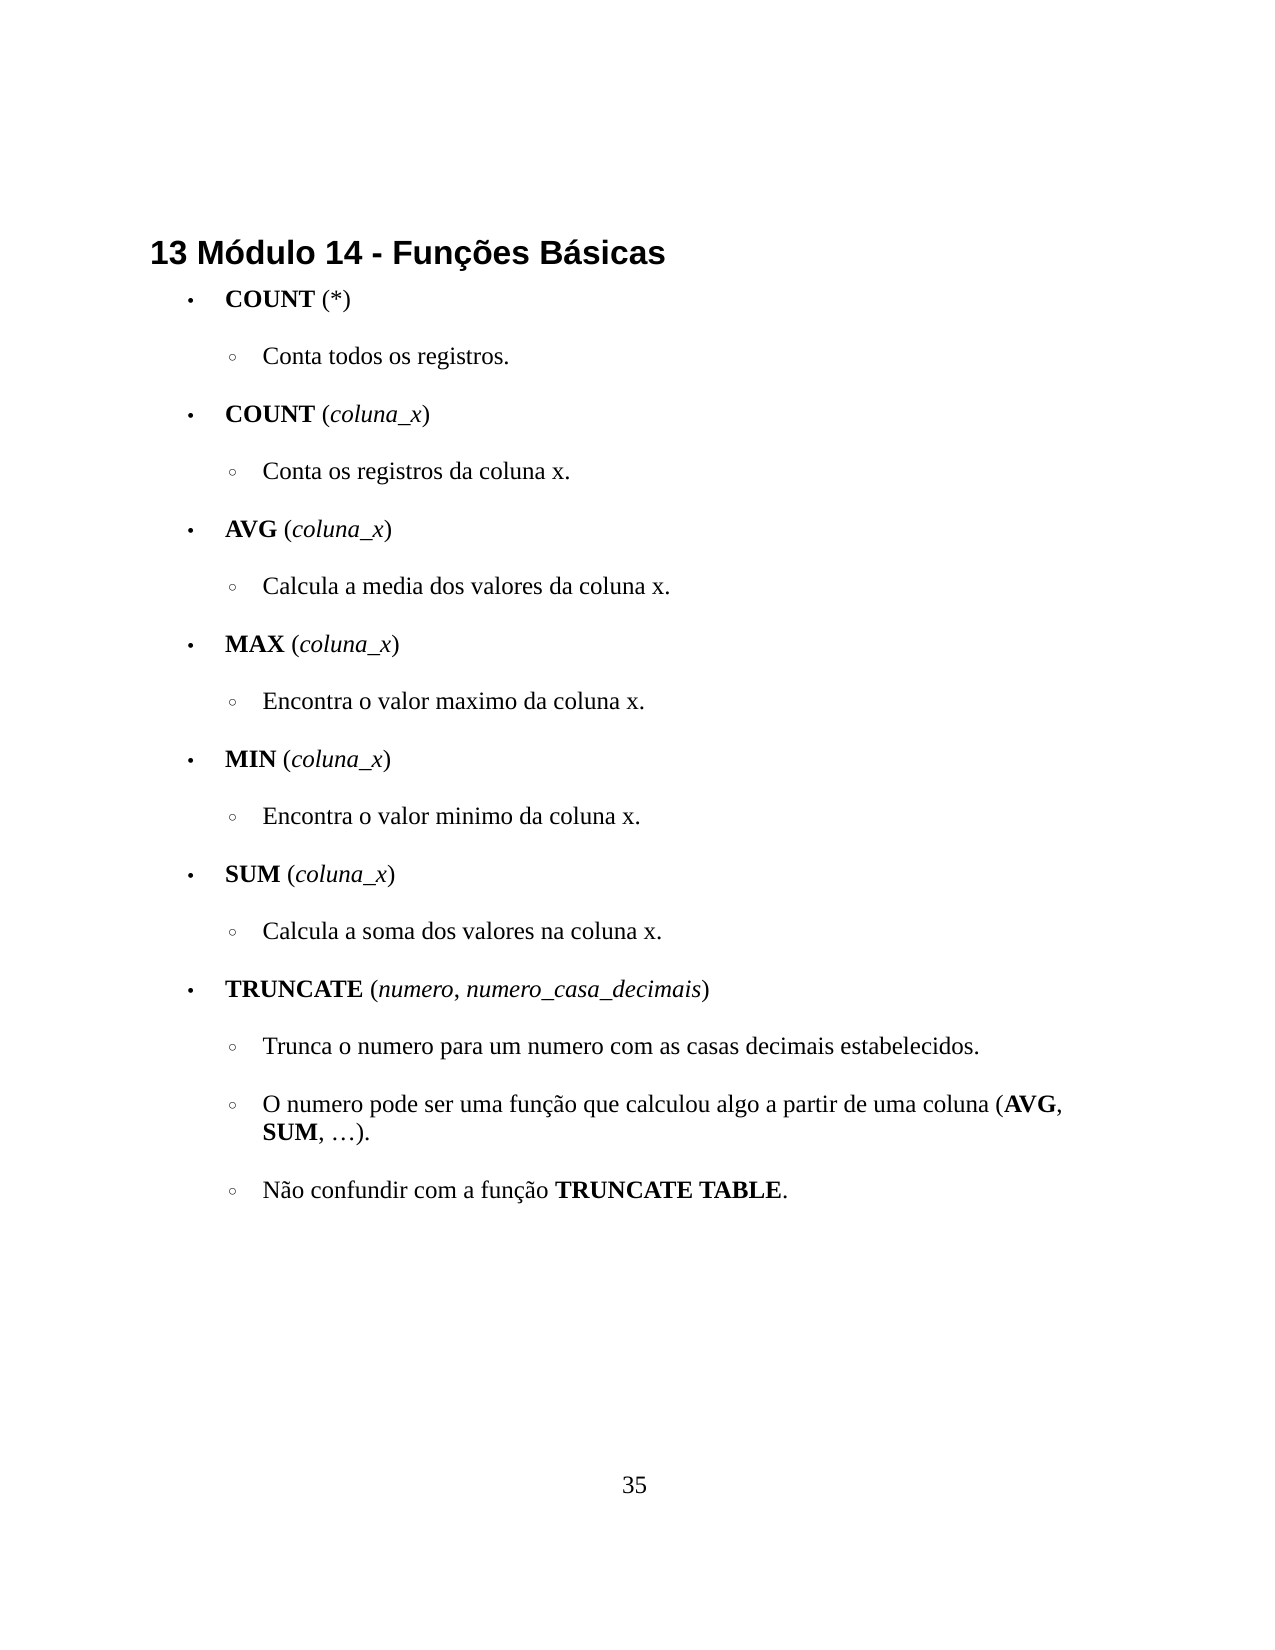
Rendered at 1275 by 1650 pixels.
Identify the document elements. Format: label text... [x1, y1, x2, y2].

list [187, 150, 1125, 179]
list TRUNCATE (numero, numero_casa_decimais) [187, 974, 1125, 1031]
list Calcula a media dos valores da coluna x. [225, 571, 1125, 629]
list COUNT (coluna_x) [187, 399, 1125, 456]
list Conta todos os registros. [225, 341, 1125, 399]
list Calcula a soma dos valores na coluna x. [225, 916, 1125, 974]
list SUM (coluna_x) [187, 859, 1125, 916]
list O numero pode ser uma função que calculou algo a partir de uma coluna (AVG, SUM, …). [225, 1089, 1125, 1175]
list Não confundir com a função TRUNCATE TABLE. [225, 1175, 1125, 1232]
subtitle 13 Módulo 14 - Funções Básicas [150, 232, 1125, 271]
list Conta os registros da coluna x. [225, 456, 1125, 514]
list MIN (coluna_x) [187, 744, 1125, 801]
list COUNT (*) [187, 284, 1125, 341]
list Encontra o valor minimo da coluna x. [225, 801, 1125, 859]
list MAX (coluna_x) [187, 629, 1125, 686]
list Trunca o numero para um numero com as casas decimais estabelecidos. [225, 1031, 1125, 1089]
list Encontra o valor maximo da coluna x. [225, 686, 1125, 744]
list AVG (coluna_x) [187, 514, 1125, 571]
